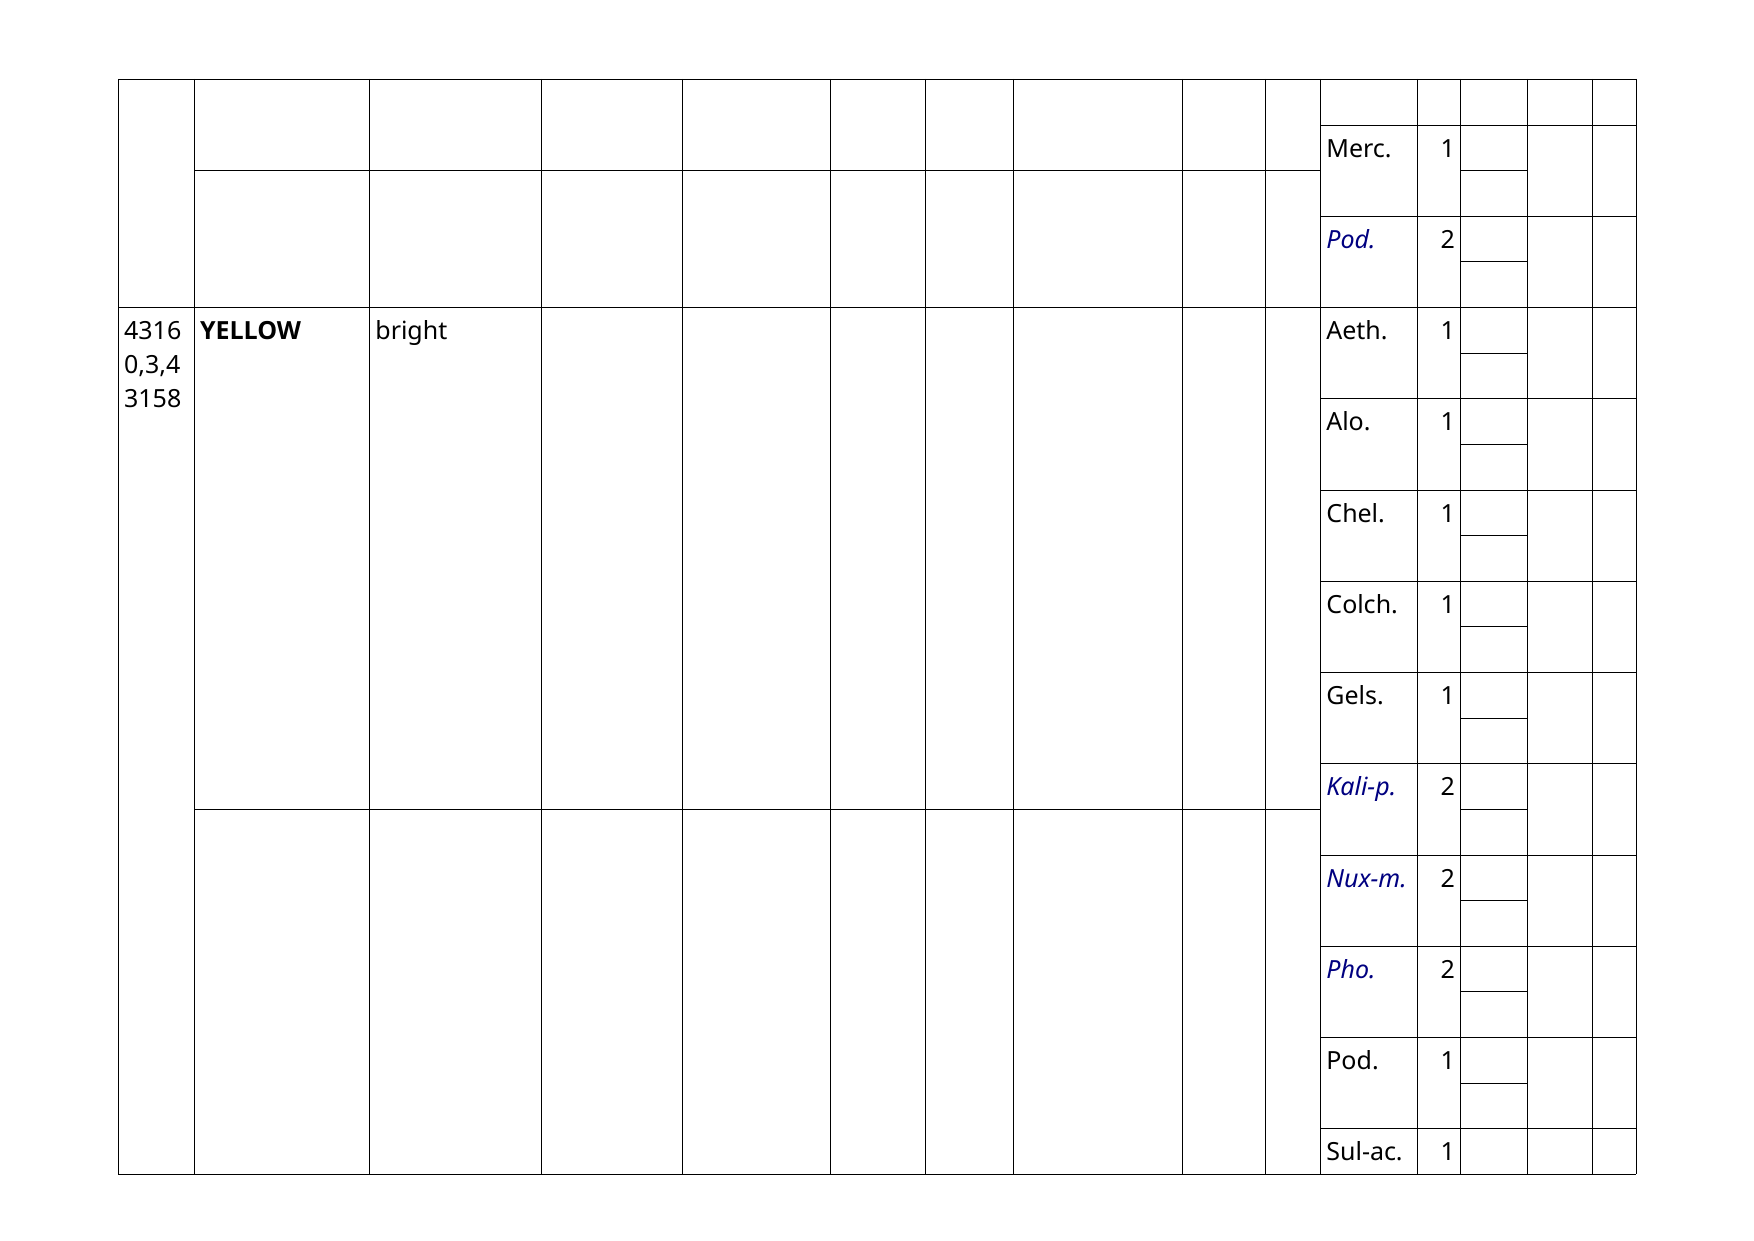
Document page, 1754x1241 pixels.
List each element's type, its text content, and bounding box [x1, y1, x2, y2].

table_cell Colch. [1321, 582, 1417, 672]
table_cell 1 [1418, 126, 1460, 216]
table_cell [1183, 171, 1265, 307]
table_cell [1528, 217, 1592, 307]
table_cell [1461, 308, 1527, 353]
table_cell [831, 308, 925, 809]
table_cell Chel. [1321, 491, 1417, 581]
table_cell [195, 171, 369, 307]
table_cell [1593, 80, 1636, 124]
table_cell [1461, 80, 1527, 124]
table_cell [1528, 491, 1592, 581]
table_cell 2 [1418, 217, 1460, 307]
table_cell [1461, 491, 1527, 535]
table_cell [1266, 80, 1320, 170]
table_cell [1266, 810, 1320, 1174]
table_cell [1461, 582, 1527, 626]
table_cell Alo. [1321, 399, 1417, 489]
table_cell Sul-ac. [1321, 1129, 1417, 1174]
table_cell [683, 171, 830, 307]
table_cell [370, 810, 541, 1174]
table_cell [1461, 354, 1527, 398]
table_cell Gels. [1321, 673, 1417, 763]
table_cell [1461, 262, 1527, 307]
table_cell [1528, 1038, 1592, 1128]
table_cell 2 [1418, 764, 1460, 854]
table_cell [1461, 856, 1527, 900]
table_cell [1461, 445, 1527, 489]
table_cell [1593, 217, 1636, 307]
table_cell [831, 80, 925, 170]
table_cell [831, 171, 925, 307]
table_cell [683, 80, 830, 170]
table_cell [1593, 856, 1636, 946]
table_cell [1014, 308, 1182, 809]
table_cell [1528, 673, 1592, 763]
table_cell [1461, 217, 1527, 261]
table_cell [1183, 80, 1265, 170]
table_cell [1593, 673, 1636, 763]
table_cell [1321, 80, 1417, 124]
table_cell [1528, 80, 1592, 124]
table_cell [370, 171, 541, 307]
table_cell [1461, 126, 1527, 170]
table_cell [1528, 947, 1592, 1037]
table_cell [1593, 1129, 1636, 1174]
table_cell Pho. [1321, 947, 1417, 1037]
table_cell [542, 171, 682, 307]
table_cell [195, 80, 369, 170]
table_cell Kali-p. [1321, 764, 1417, 854]
table_cell [542, 810, 682, 1174]
table_cell [1461, 992, 1527, 1037]
table_cell Aeth. [1321, 308, 1417, 398]
table_cell [1528, 308, 1592, 398]
table_cell [1461, 764, 1527, 809]
table_cell bright [370, 308, 541, 809]
table_cell [542, 80, 682, 170]
table_cell [926, 810, 1013, 1174]
table_cell [1593, 308, 1636, 398]
table_cell [1266, 308, 1320, 809]
table_cell [1528, 1129, 1592, 1174]
table_cell 1 [1418, 1038, 1460, 1128]
table_cell [1593, 764, 1636, 854]
table_cell [1266, 171, 1320, 307]
table_cell 43160,3,43158 [119, 308, 194, 1174]
table_cell 1 [1418, 308, 1460, 398]
table_cell [1593, 1038, 1636, 1128]
table_cell [1461, 673, 1527, 718]
table_cell [1461, 901, 1527, 946]
table_cell [1528, 582, 1592, 672]
table_cell [1183, 308, 1265, 809]
table_cell Nux-m. [1321, 856, 1417, 946]
table_cell [1461, 399, 1527, 444]
table_cell [1461, 719, 1527, 763]
table_cell 1 [1418, 491, 1460, 581]
table_cell 1 [1418, 582, 1460, 672]
table_cell [195, 810, 369, 1174]
table_cell [1593, 947, 1636, 1037]
table_cell 1 [1418, 1129, 1460, 1174]
table_cell [542, 308, 682, 809]
table_cell [831, 810, 925, 1174]
table_cell [1593, 582, 1636, 672]
table_cell [1014, 810, 1182, 1174]
table_cell Merc. [1321, 126, 1417, 216]
table_cell 1 [1418, 673, 1460, 763]
table_cell [926, 171, 1013, 307]
table_cell [1461, 171, 1527, 216]
table_cell [926, 80, 1013, 170]
table_cell [683, 810, 830, 1174]
table_cell Pod. [1321, 1038, 1417, 1128]
table_cell [1461, 1084, 1527, 1128]
table_cell [1461, 1038, 1527, 1083]
table_cell [1528, 126, 1592, 216]
table_cell [1014, 171, 1182, 307]
table_cell [1461, 947, 1527, 991]
table_cell [1461, 1129, 1527, 1174]
table_cell 1 [1418, 399, 1460, 489]
table_cell [1014, 80, 1182, 170]
table_cell [1528, 856, 1592, 946]
table_cell [1183, 810, 1265, 1174]
table_cell yellow [195, 308, 369, 809]
table_cell 2 [1418, 947, 1460, 1037]
table_cell [1528, 764, 1592, 854]
table_cell [1593, 491, 1636, 581]
table_cell [1461, 627, 1527, 672]
table_cell [1461, 536, 1527, 581]
table_cell [1593, 126, 1636, 216]
table_cell [370, 80, 541, 170]
table_cell 2 [1418, 856, 1460, 946]
table_cell [1593, 399, 1636, 489]
table_cell [1461, 810, 1527, 854]
table_cell [926, 308, 1013, 809]
table_cell [1418, 80, 1460, 124]
table_cell [119, 80, 194, 307]
table_cell [683, 308, 830, 809]
table_cell [1528, 399, 1592, 489]
table_cell Pod. [1321, 217, 1417, 307]
